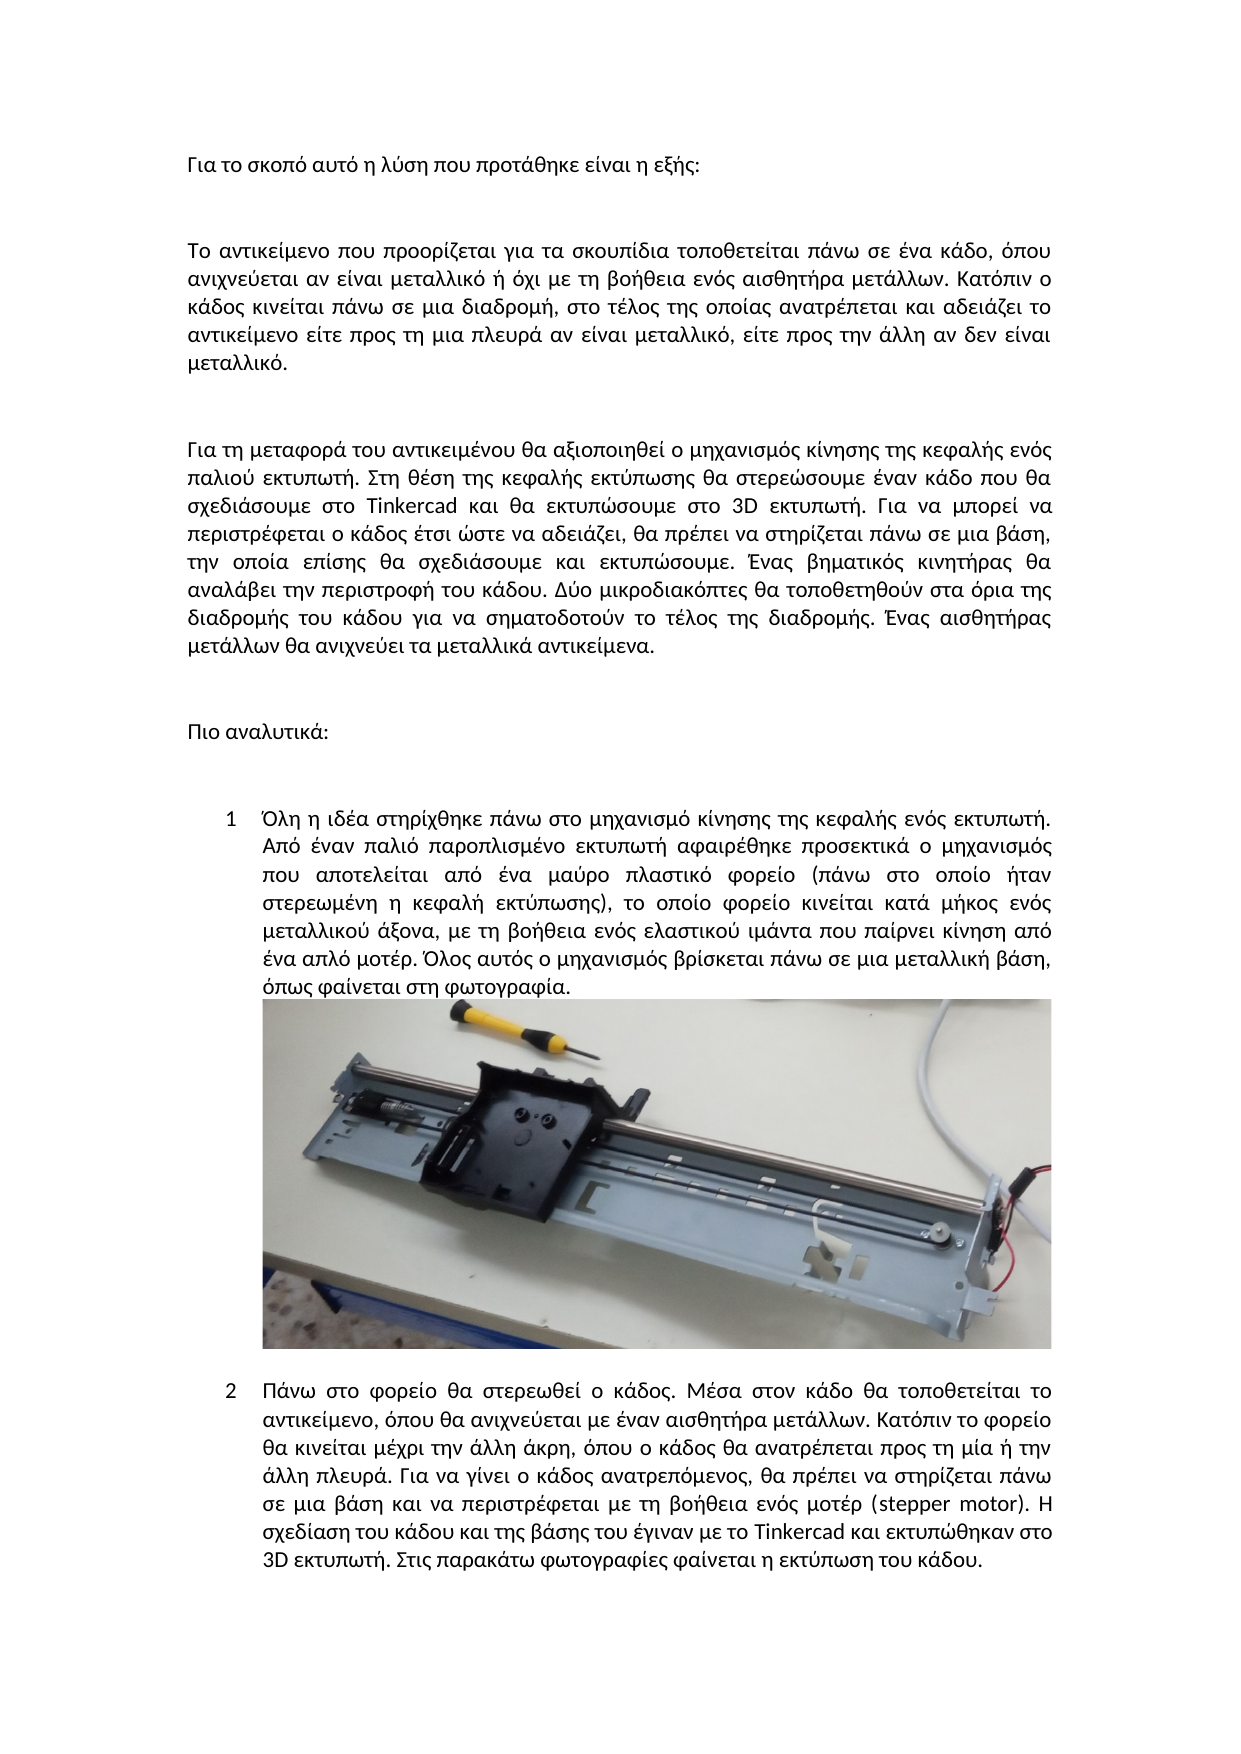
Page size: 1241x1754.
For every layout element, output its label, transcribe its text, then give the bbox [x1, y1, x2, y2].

text Για το σκοπό αυτό η λύση που προτάθηκε είναι η εξής: [187, 150, 1053, 178]
text Για τη μεταφορά του αντικειμένου θα αξιοποιηθεί ο μηχανισμός κίνησης της κεφαλής ενός παλιού εκτυπωτή. Στη θέση της κεφαλής εκτύπωσης θα στερεώσουμε έναν κάδο που θα σχεδιάσουμε στο Tinkercad και θα εκτυπώσουμε στο 3D εκτυπωτή. Για να μπορεί να περιστρέφεται ο κάδος έτσι ώστε να αδειάζει, θα πρέπει να στηρίζεται πάνω σε μια βάση, την οποία επίσης θα σχεδιάσουμε και εκτυπώσουμε. Ένας βηματικός κινητήρας θα αναλάβει την περιστροφή του κάδου. Δύο μικροδιακόπτες θα τοποθετηθούν στα όρια της διαδρομής του κάδου για να σηματοδοτούν το τέλος της διαδρομής. Ένας αισθητήρας μετάλλων θα ανιχνεύει τα μεταλλικά αντικείμενα. [187, 435, 1053, 659]
picture [262, 999, 1052, 1349]
text Πιο αναλυτικά: [187, 717, 1053, 745]
text Το αντικείμενο που προορίζεται για τα σκουπίδια τοποθετείται πάνω σε ένα κάδο, όπου ανιχνεύεται αν είναι μεταλλικό ή όχι με τη βοήθεια ενός αισθητήρα μετάλλων. Κατόπιν ο κάδος κινείται πάνω σε μια διαδρομή, στο τέλος της οποίας ανατρέπεται και αδειάζει το αντικείμενο είτε προς τη μια πλευρά αν είναι μεταλλικό, είτε προς την άλλη αν δεν είναι μεταλλικό. [187, 236, 1053, 376]
list Όλη η ιδέα στηρίχθηκε πάνω στο μηχανισμό κίνησης της κεφαλής ενός εκτυπωτή. Από έναν παλιό παροπλισμένο εκτυπωτή αφαιρέθηκε προσεκτικά ο μηχανισμός που αποτελείται από ένα μαύρο πλαστικό φορείο (πάνω στο οποίο ήταν στερεωμένη η κεφαλή εκτύπωσης), το οποίο φορείο κινείται κατά μήκος ενός μεταλλικού άξονα, με τη βοήθεια ενός ελαστικού ιμάντα που παίρνει κίνηση από ένα απλό μοτέρ. Όλος αυτός ο μηχανισμός βρίσκεται πάνω σε μια μεταλλική βάση, όπως φαίνεται στη φωτογραφία. [225, 804, 1053, 1000]
list Πάνω στο φορείο θα στερεωθεί ο κάδος. Μέσα στον κάδο θα τοποθετείται το αντικείμενο, όπου θα ανιχνεύεται με έναν αισθητήρα μετάλλων. Κατόπιν το φορείο θα κινείται μέχρι την άλλη άκρη, όπου ο κάδος θα ανατρέπεται προς τη μία ή την άλλη πλευρά. Για να γίνει ο κάδος ανατρεπόμενος, θα πρέπει να στηρίζεται πάνω σε μια βάση και να περιστρέφεται με τη βοήθεια ενός μοτέρ (stepper motor). Η σχεδίαση του κάδου και της βάσης του έγιναν με το Tinkercad και εκτυπώθηκαν στο 3D εκτυπωτή. Στις παρακάτω φωτογραφίες φαίνεται η εκτύπωση του κάδου. [225, 1377, 1053, 1573]
